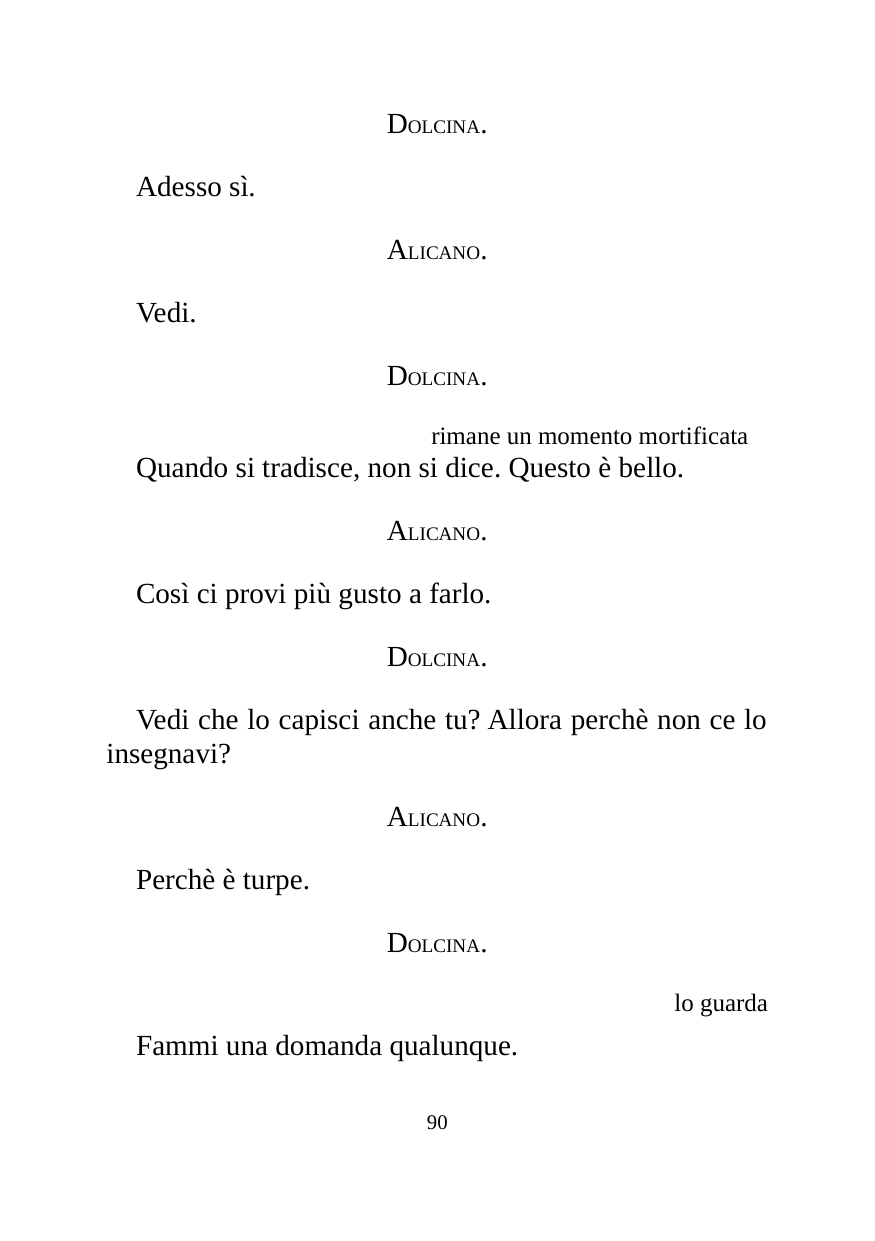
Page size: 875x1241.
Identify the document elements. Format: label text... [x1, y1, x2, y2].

text Vedi. [106, 295, 768, 329]
text Dolcina. [106, 925, 768, 958]
text Dolcina. [106, 639, 768, 673]
text rimane un momento mortificata [431, 421, 768, 450]
text Fammi una domanda qualunque. [106, 1028, 768, 1062]
text Adesso sì. [106, 169, 768, 203]
text Dolcina. [106, 106, 768, 140]
text lo guarda [431, 988, 768, 1017]
text Perchè è turpe. [106, 862, 768, 895]
text Alicano. [106, 232, 768, 266]
text Vedi che lo capisci anche tu? Allora perchè non ce lo insegnavi? [106, 702, 768, 769]
text Alicano. [106, 513, 768, 547]
text Così ci provi più gusto a farlo. [106, 576, 768, 610]
text Dolcina. [106, 358, 768, 392]
text Alicano. [106, 799, 768, 832]
text Quando si tradisce, non si dice. Questo è bello. [106, 450, 768, 484]
